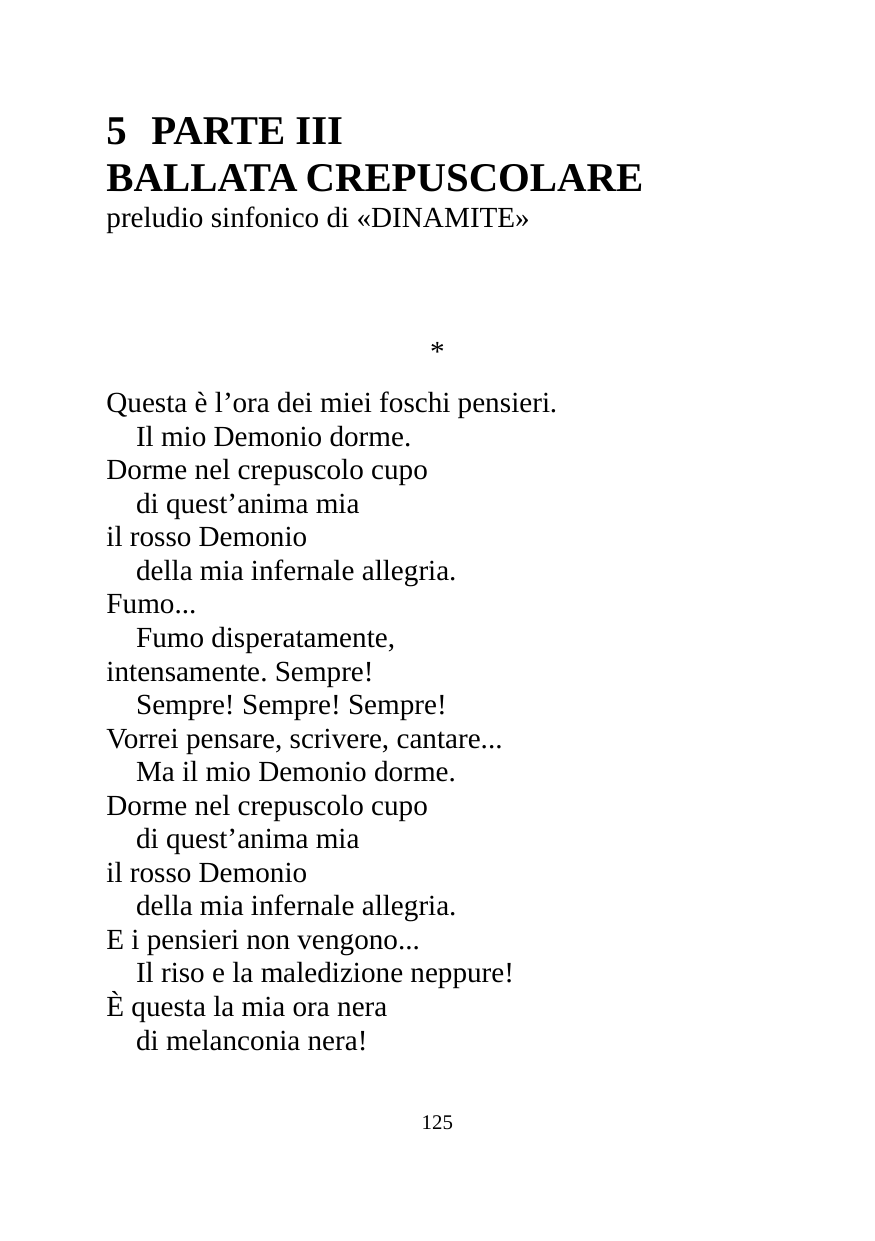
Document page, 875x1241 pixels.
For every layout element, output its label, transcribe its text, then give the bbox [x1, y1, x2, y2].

text E i pensieri non vengono... Il riso e la maledizione neppure! [106, 922, 768, 989]
text il rosso Demonio della mia infernale allegria. [106, 519, 768, 587]
text Fumo... Fumo disperatamente, [106, 587, 768, 654]
text Questa è l’ora dei miei foschi pensieri. Il mio Demonio dorme. [106, 385, 768, 452]
text Dorme nel crepuscolo cupo di quest’anima mia [106, 452, 768, 519]
text È questa la mia ora nera di melanconia nera! [106, 989, 768, 1056]
text Dorme nel crepuscolo cupo di quest’anima mia [106, 788, 768, 855]
text Vorrei pensare, scrivere, cantare... Ma il mio Demonio dorme. [106, 721, 768, 788]
text intensamente. Sempre! Sempre! Sempre! Sempre! [106, 654, 768, 721]
text il rosso Demonio della mia infernale allegria. [106, 855, 768, 922]
subtitle PARTE III BALLATA CREPUSCOLARE preludio sinfonico di «DINAMITE» [106, 106, 768, 234]
text * [106, 334, 768, 368]
